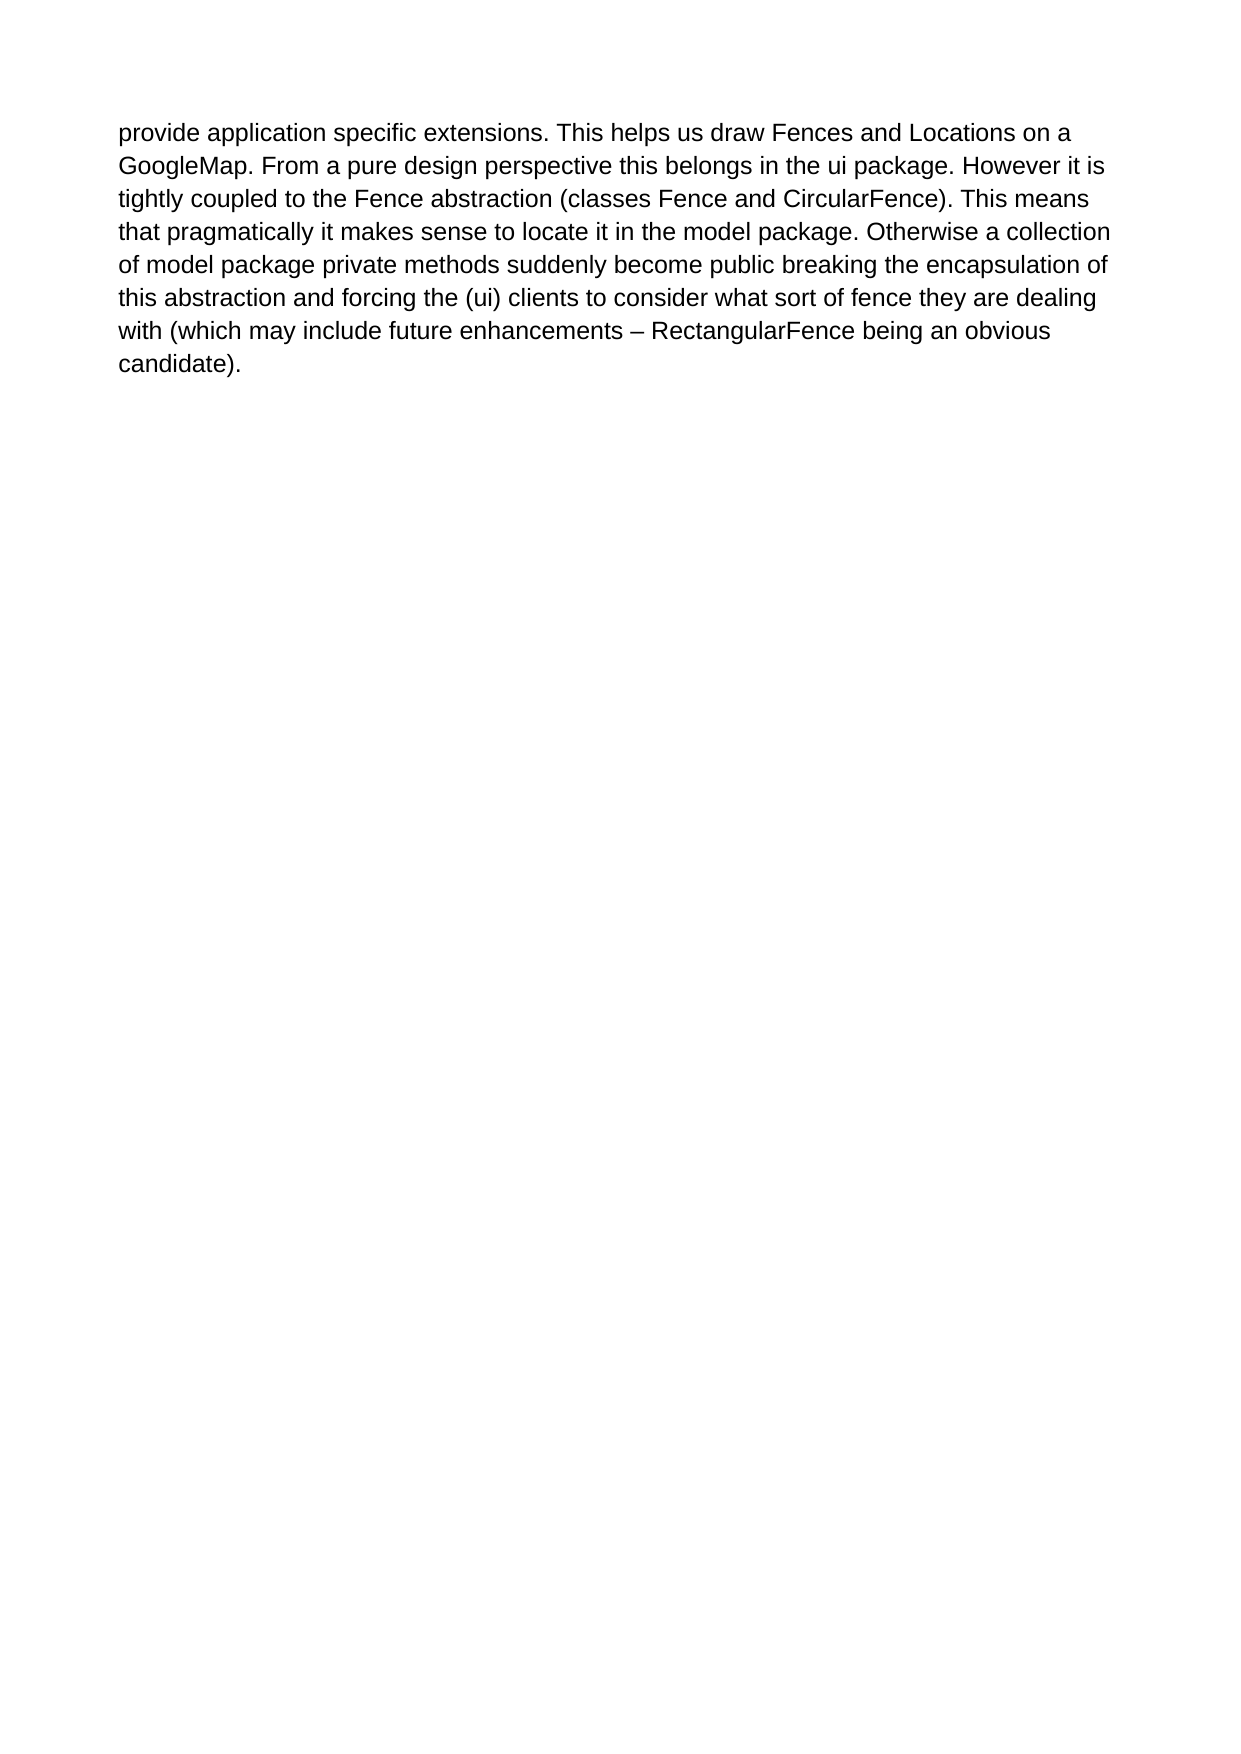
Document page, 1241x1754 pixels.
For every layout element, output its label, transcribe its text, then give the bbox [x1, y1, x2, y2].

text provide application specific extensions. This helps us draw Fences and Locations on a GoogleMap. From a pure design perspective this belongs in the ui package. However it is tightly coupled to the Fence abstraction (classes Fence and CircularFence). This means that pragmatically it makes sense to locate it in the model package. Otherwise a collection of model package private methods suddenly become public breaking the encapsulation of this abstraction and forcing the (ui) clients to consider what sort of fence they are dealing with (which may include future enhancements – RectangularFence being an obvious candidate). [118, 118, 1122, 378]
